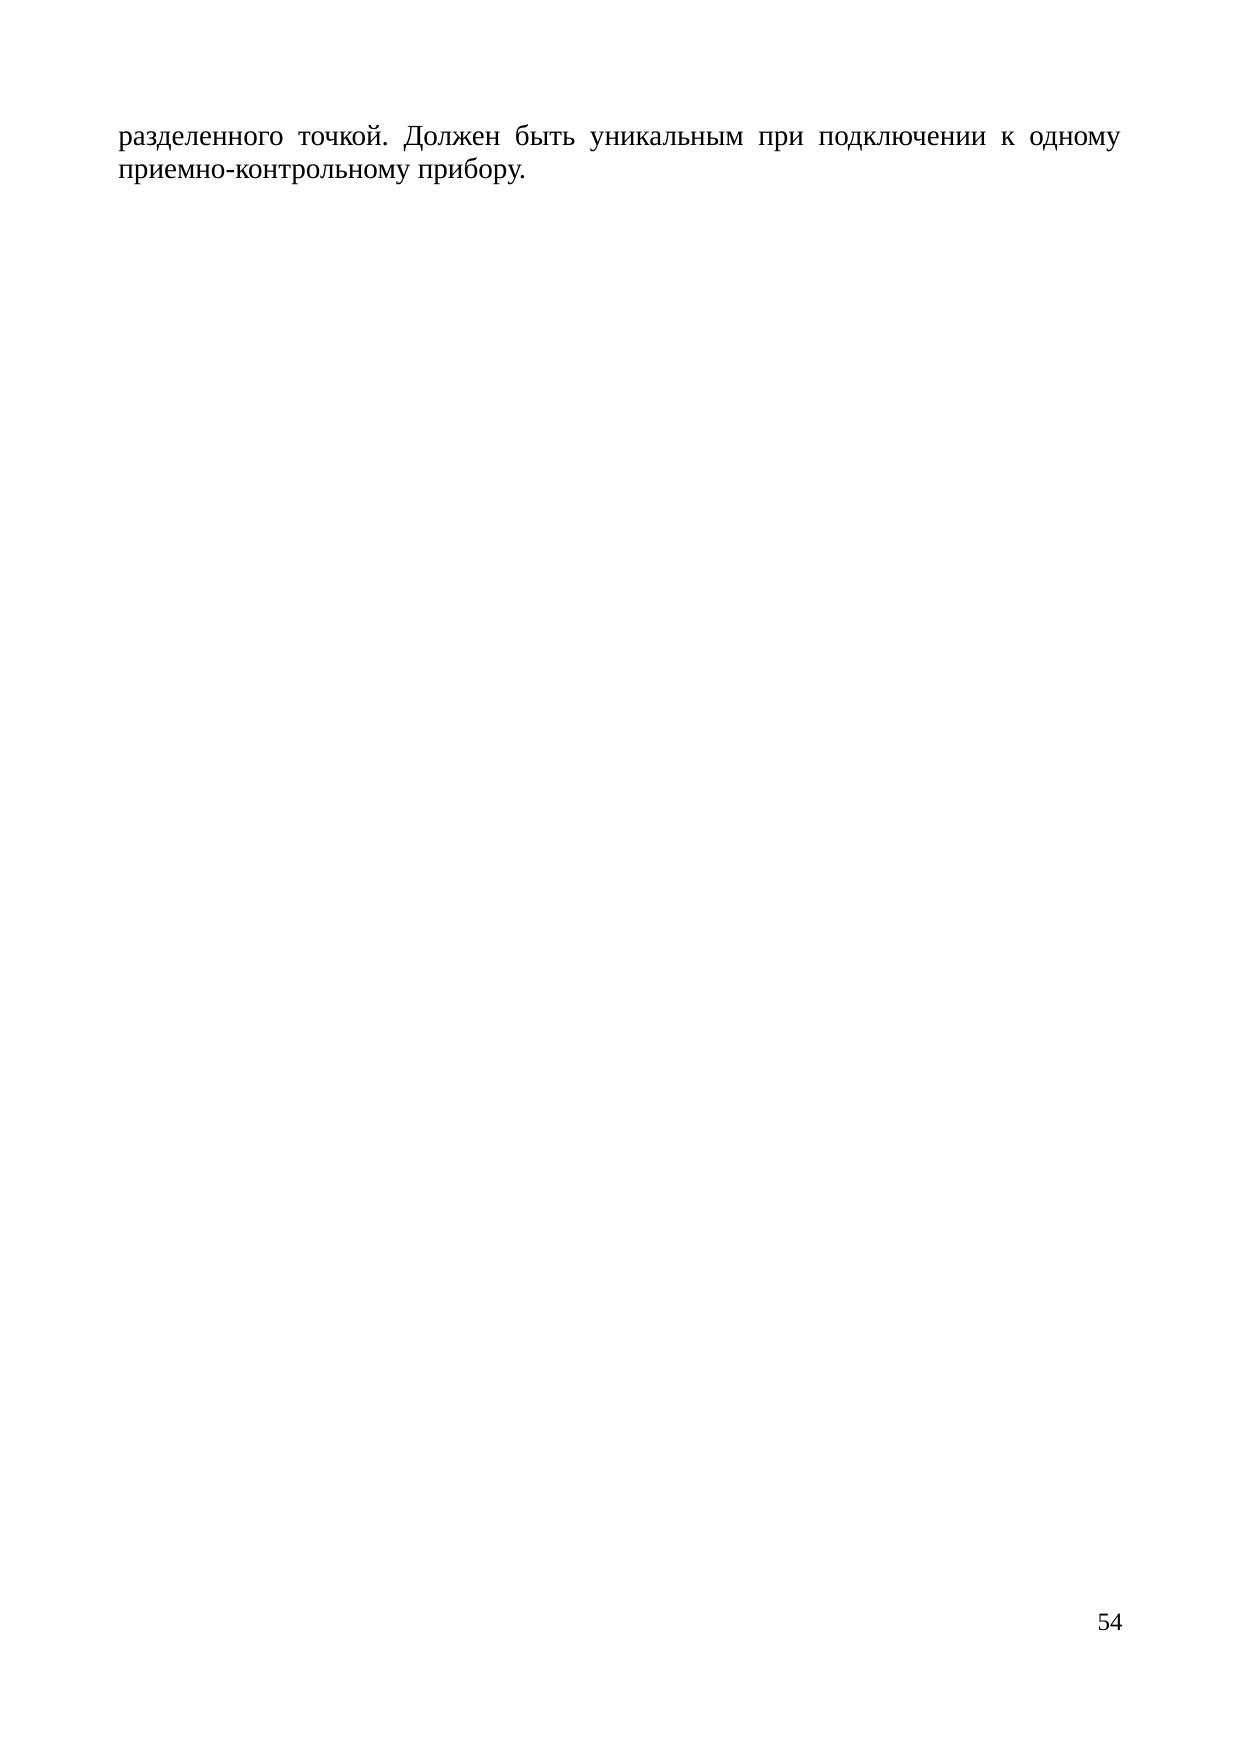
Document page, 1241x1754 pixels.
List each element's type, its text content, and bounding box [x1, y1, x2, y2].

text разделенного точкой. Должен быть уникальным при подключении к одному приемно-контрольному прибору. [118, 118, 1122, 185]
